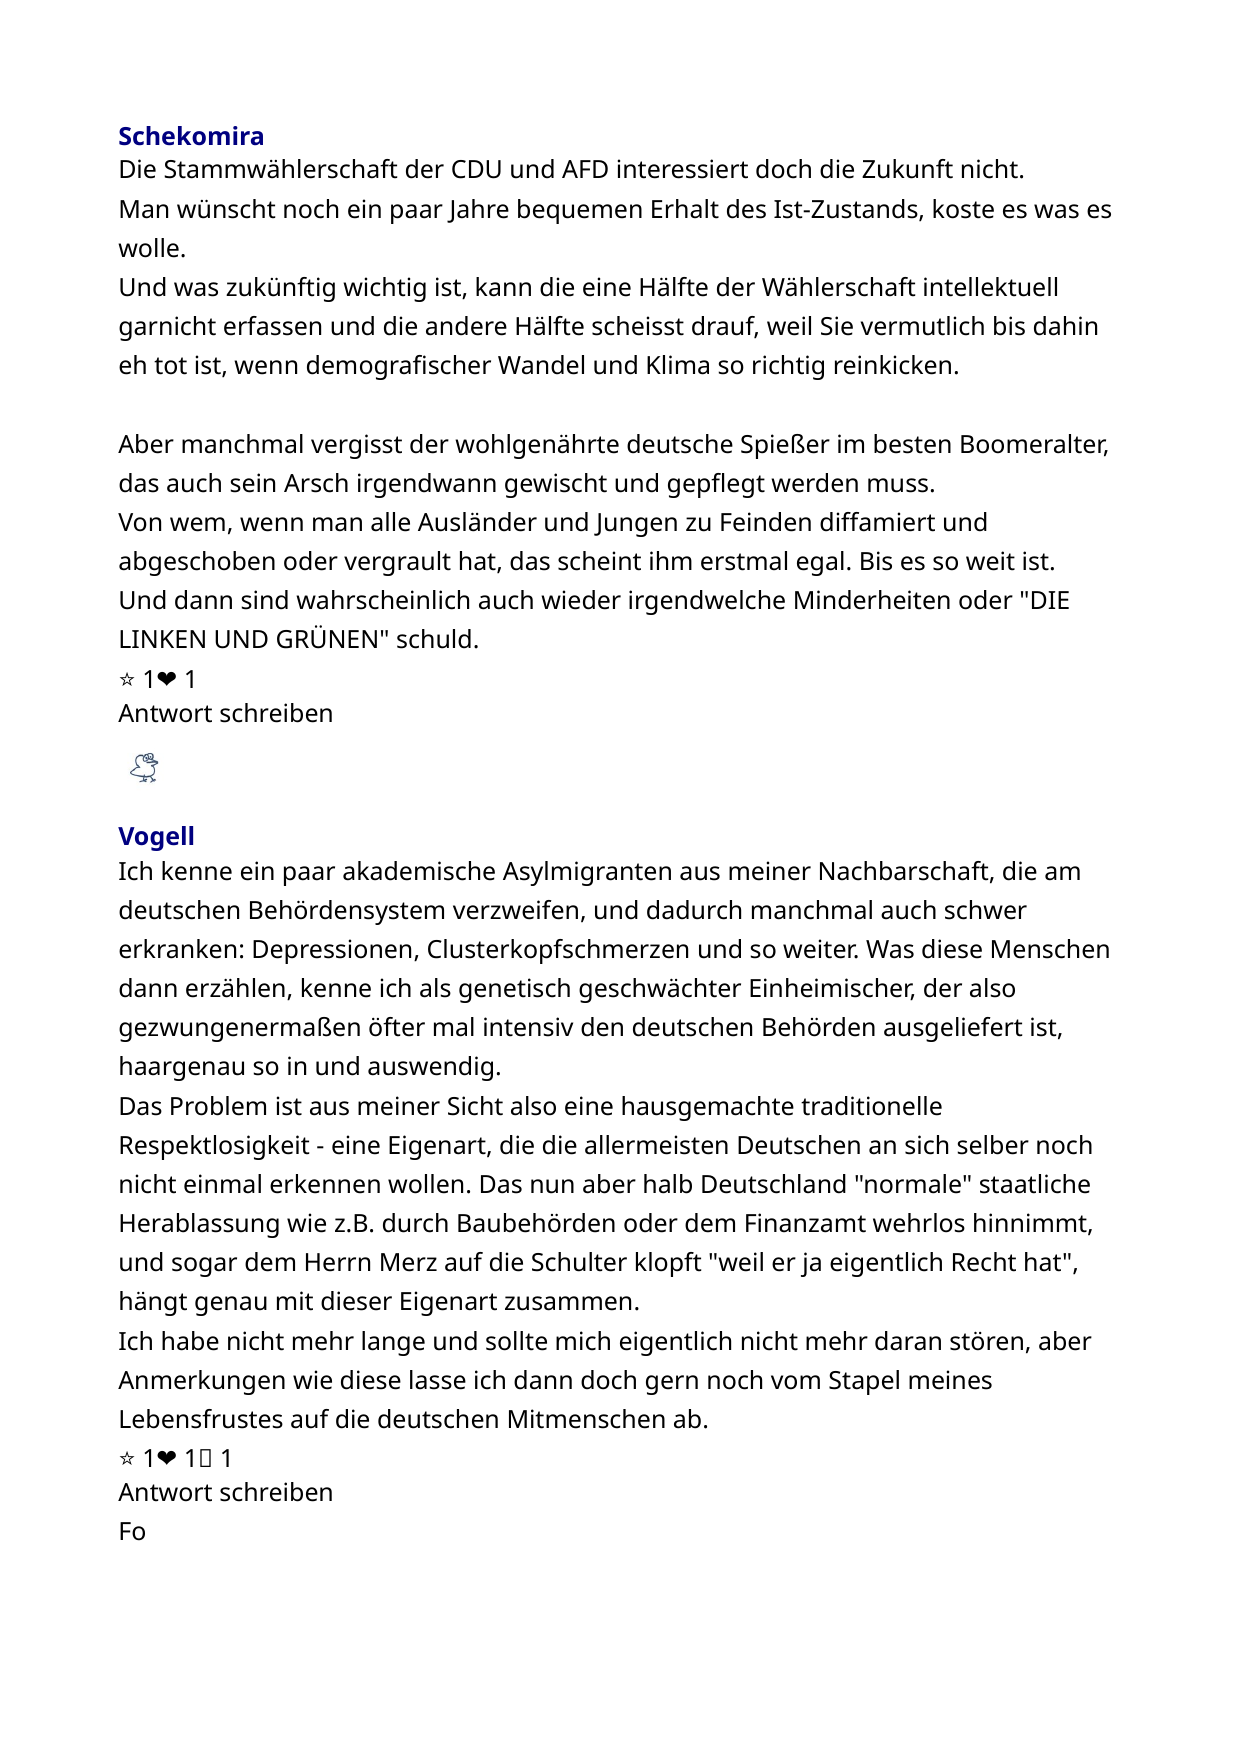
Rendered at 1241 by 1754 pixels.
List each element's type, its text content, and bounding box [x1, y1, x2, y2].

text Antwort schreiben [118, 695, 1122, 729]
text Ich kenne ein paar akademische Asylmigranten aus meiner Nachbarschaft, die am deutschen Behördensystem verzweifen, und dadurch manchmal auch schwer erkranken: Depressionen, Clusterkopfschmerzen und so weiter. Was diese Menschen dann erzählen, kenne ich als genetisch geschwächter Einheimischer, der also gezwungenermaßen öfter mal intensiv den deutschen Behörden ausgeliefert ist, haargenau so in und auswendig. [118, 853, 1122, 1083]
text ⭐️ 1❤️ 1🤨 1 [118, 1441, 1122, 1475]
text Das Problem ist aus meiner Sicht also eine hausgemachte traditionelle Respektlosigkeit - eine Eigenart, die die allermeisten Deutschen an sich selber noch nicht einmal erkennen wollen. Das nun aber halb Deutschland "normale" staatliche Herablassung wie z.B. durch Baubehörden oder dem Finanzamt wehrlos hinnimmt, und sogar dem Herrn Merz auf die Schulter klopft "weil er ja eigentlich Recht hat", hängt genau mit dieser Eigenart zusammen. [118, 1088, 1122, 1318]
text Fo [118, 1514, 1122, 1548]
subtitle Vogell [118, 819, 1122, 853]
text Antwort schreiben [118, 1475, 1122, 1509]
picture [118, 734, 184, 801]
subtitle Schekomira [118, 118, 1122, 152]
text Die Stammwählerschaft der CDU und AFD interessiert doch die Zukunft nicht. Man wünscht noch ein paar Jahre bequemen Erhalt des Ist-Zustands, koste es was es wolle. Und was zukünftig wichtig ist, kann die eine Hälfte der Wählerschaft intellektuell garnicht erfassen und die andere Hälfte scheisst drauf, weil Sie vermutlich bis dahin eh tot ist, wenn demografischer Wandel und Klima so richtig reinkicken. Aber manchmal vergisst der wohlgenährte deutsche Spießer im besten Boomeralter, das auch sein Arsch irgendwann gewischt und gepflegt werden muss. Von wem, wenn man alle Ausländer und Jungen zu Feinden diffamiert und abgeschoben oder vergrault hat, das scheint ihm erstmal egal. Bis es so weit ist. Und dann sind wahrscheinlich auch wieder irgendwelche Minderheiten oder "DIE LINKEN UND GRÜNEN" schuld. [118, 152, 1122, 656]
text Ich habe nicht mehr lange und sollte mich eigentlich nicht mehr daran stören, aber Anmerkungen wie diese lasse ich dann doch gern noch vom Stapel meines Lebensfrustes auf die deutschen Mitmenschen ab. [118, 1323, 1122, 1436]
text ⭐️ 1❤️ 1 [118, 661, 1122, 695]
